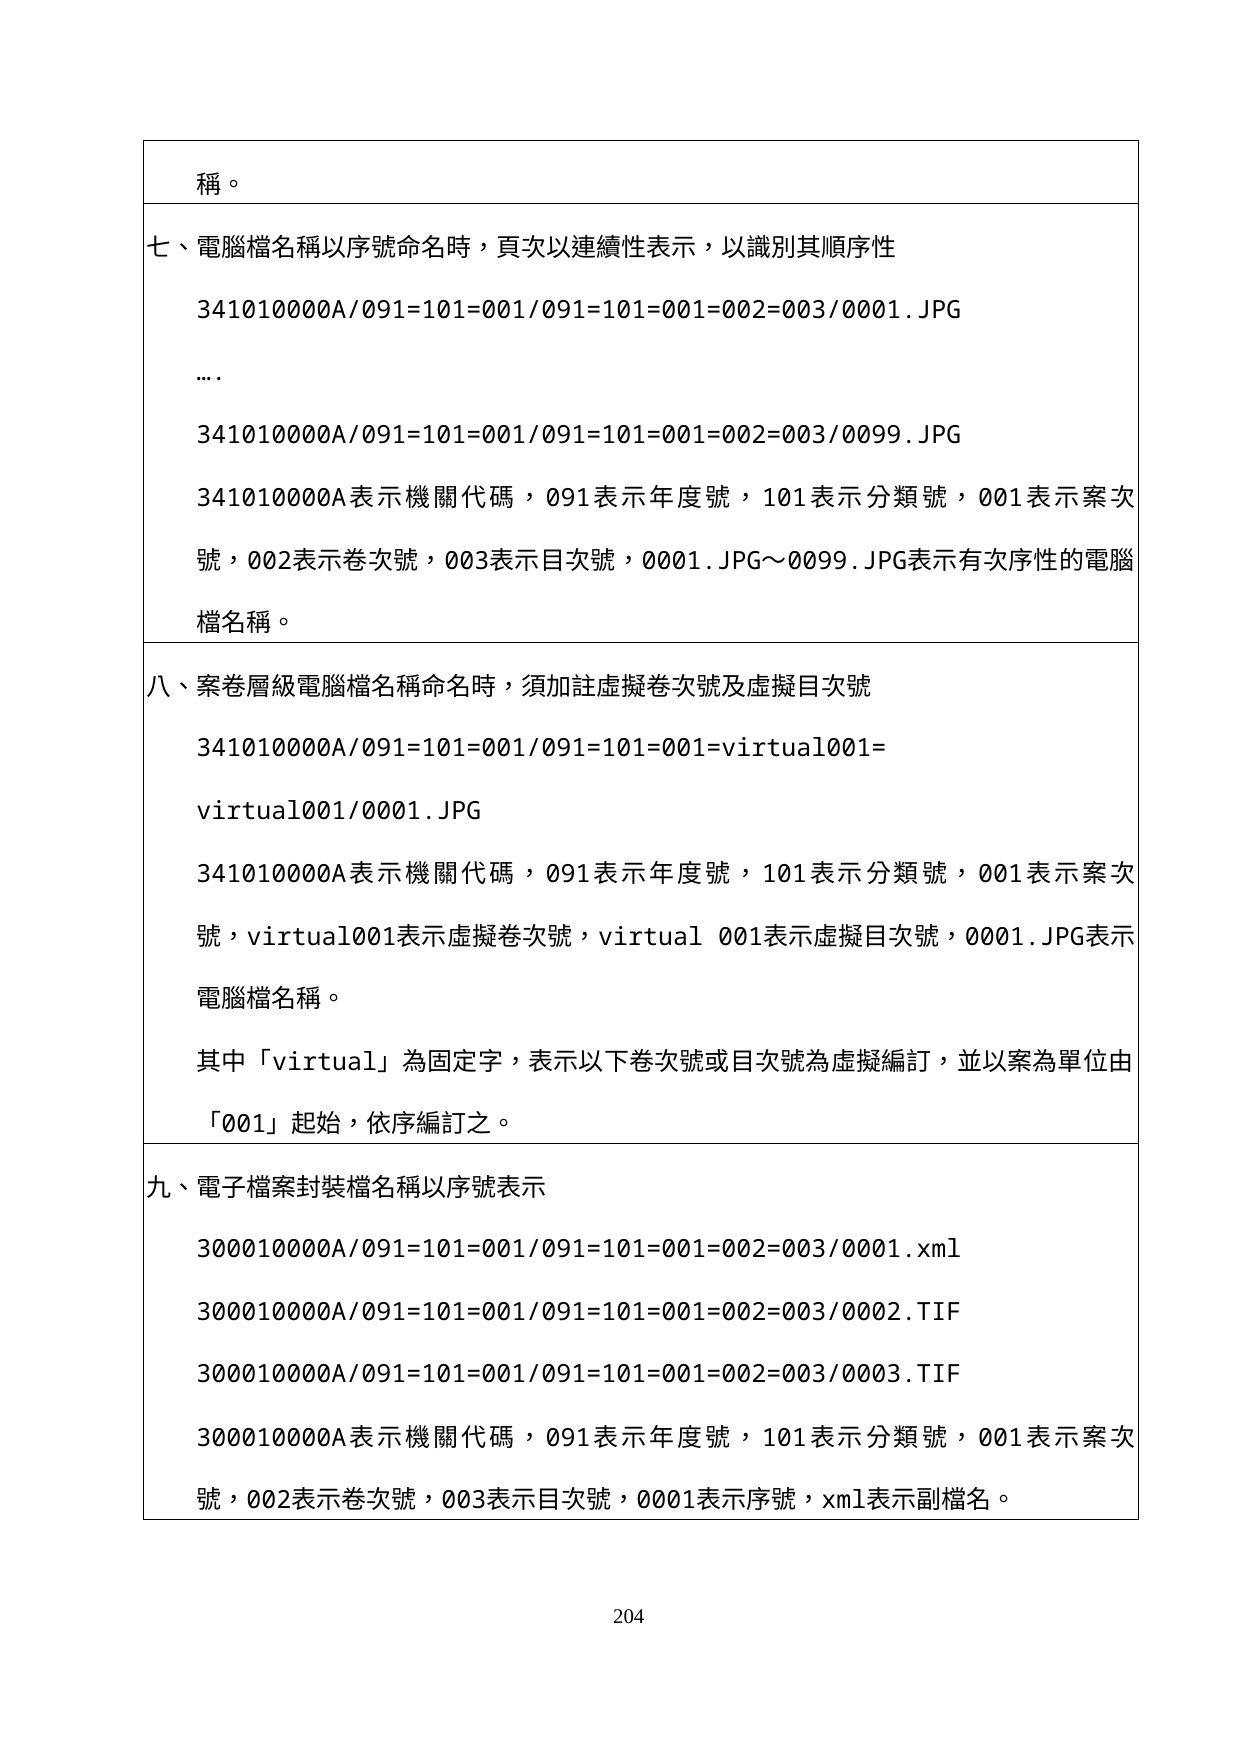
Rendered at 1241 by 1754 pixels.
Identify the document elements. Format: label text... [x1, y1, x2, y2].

table_cell 九、電子檔案封裝檔名稱以序號表示 300010000A/091=101=001/091=101=001=002=003/0001.xml 300010000A/091=101=001/091=101=001=002=003/0002.TIF 300010000A/091=101=001/091=101=001=002=003/0003.TIF 300010000A表示機關代碼，091表示年度號，101表示分類號，001表示案次號，002表示卷次號，003表示目次號，0001表示序號，xml表示副檔名。 [144, 1144, 1138, 1519]
table_cell 八、案卷層級電腦檔名稱命名時，須加註虛擬卷次號及虛擬目次號 341010000A/091=101=001/091=101=001=virtual001= virtual001/0001.JPG 341010000A表示機關代碼，091表示年度號，101表示分類號，001表示案次號，virtual001表示虛擬卷次號，virtual 001表示虛擬目次號，0001.JPG表示電腦檔名稱。 其中「virtual」為固定字，表示以下卷次號或目次號為虛擬編訂，並以案為單位由「001」起始，依序編訂之。 [144, 643, 1138, 1143]
table_cell 稱。 [144, 141, 1138, 203]
table_cell 七、電腦檔名稱以序號命名時，頁次以連續性表示，以識別其順序性 341010000A/091=101=001/091=101=001=002=003/0001.JPG …. 341010000A/091=101=001/091=101=001=002=003/0099.JPG 341010000A表示機關代碼，091表示年度號，101表示分類號，001表示案次號，002表示卷次號，003表示目次號，0001.JPG～0099.JPG表示有次序性的電腦檔名稱。 [144, 204, 1138, 642]
